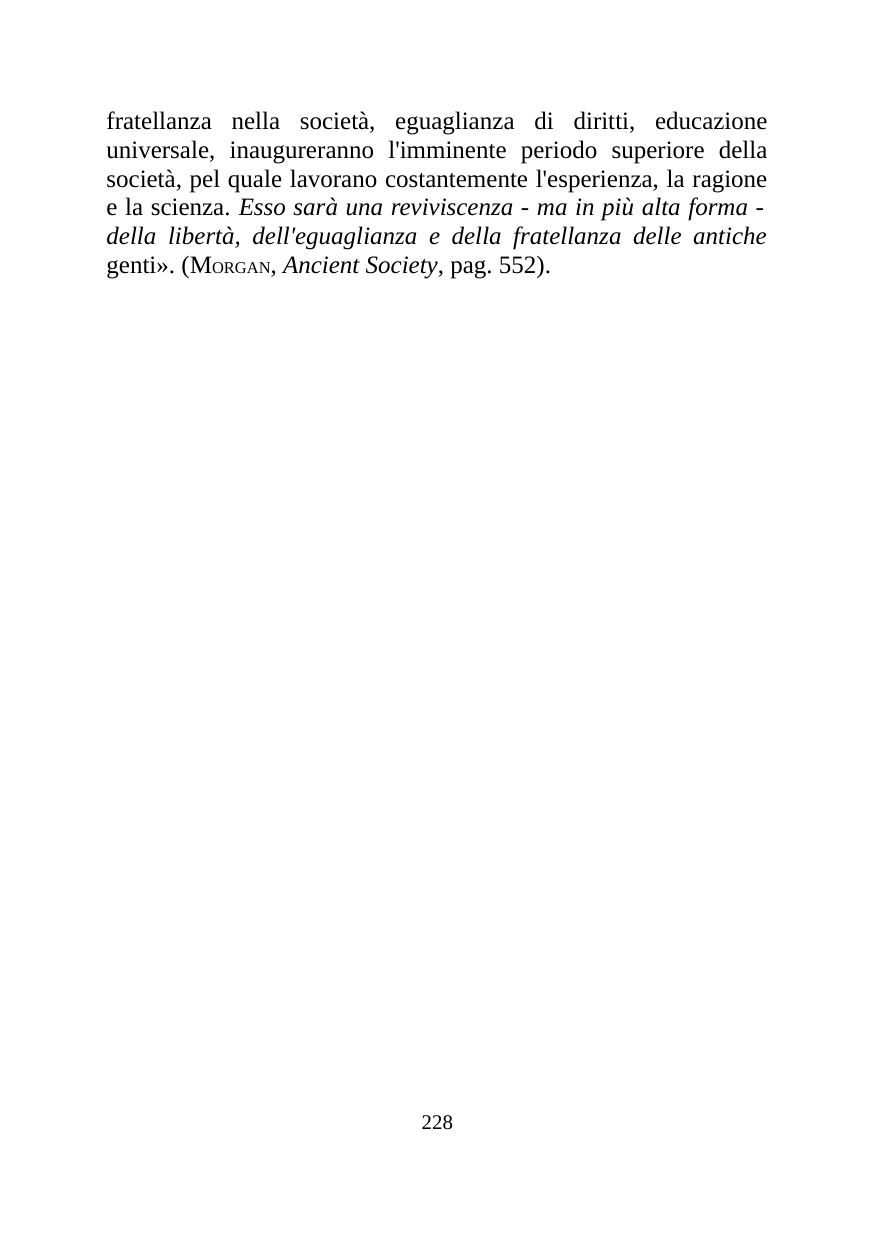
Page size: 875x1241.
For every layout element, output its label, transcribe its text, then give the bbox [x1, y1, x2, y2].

text fratellanza nella società, eguaglianza di diritti, educazione universale, inaugureranno l'imminente periodo superiore della società, pel quale lavorano costantemente l'esperienza, la ragione e la scienza. Esso sarà una reviviscenza - ma in più alta forma - della libertà, dell'eguaglianza e della fratellanza delle antiche genti». (Morgan, Ancient Society, pag. 552). [106, 106, 768, 279]
